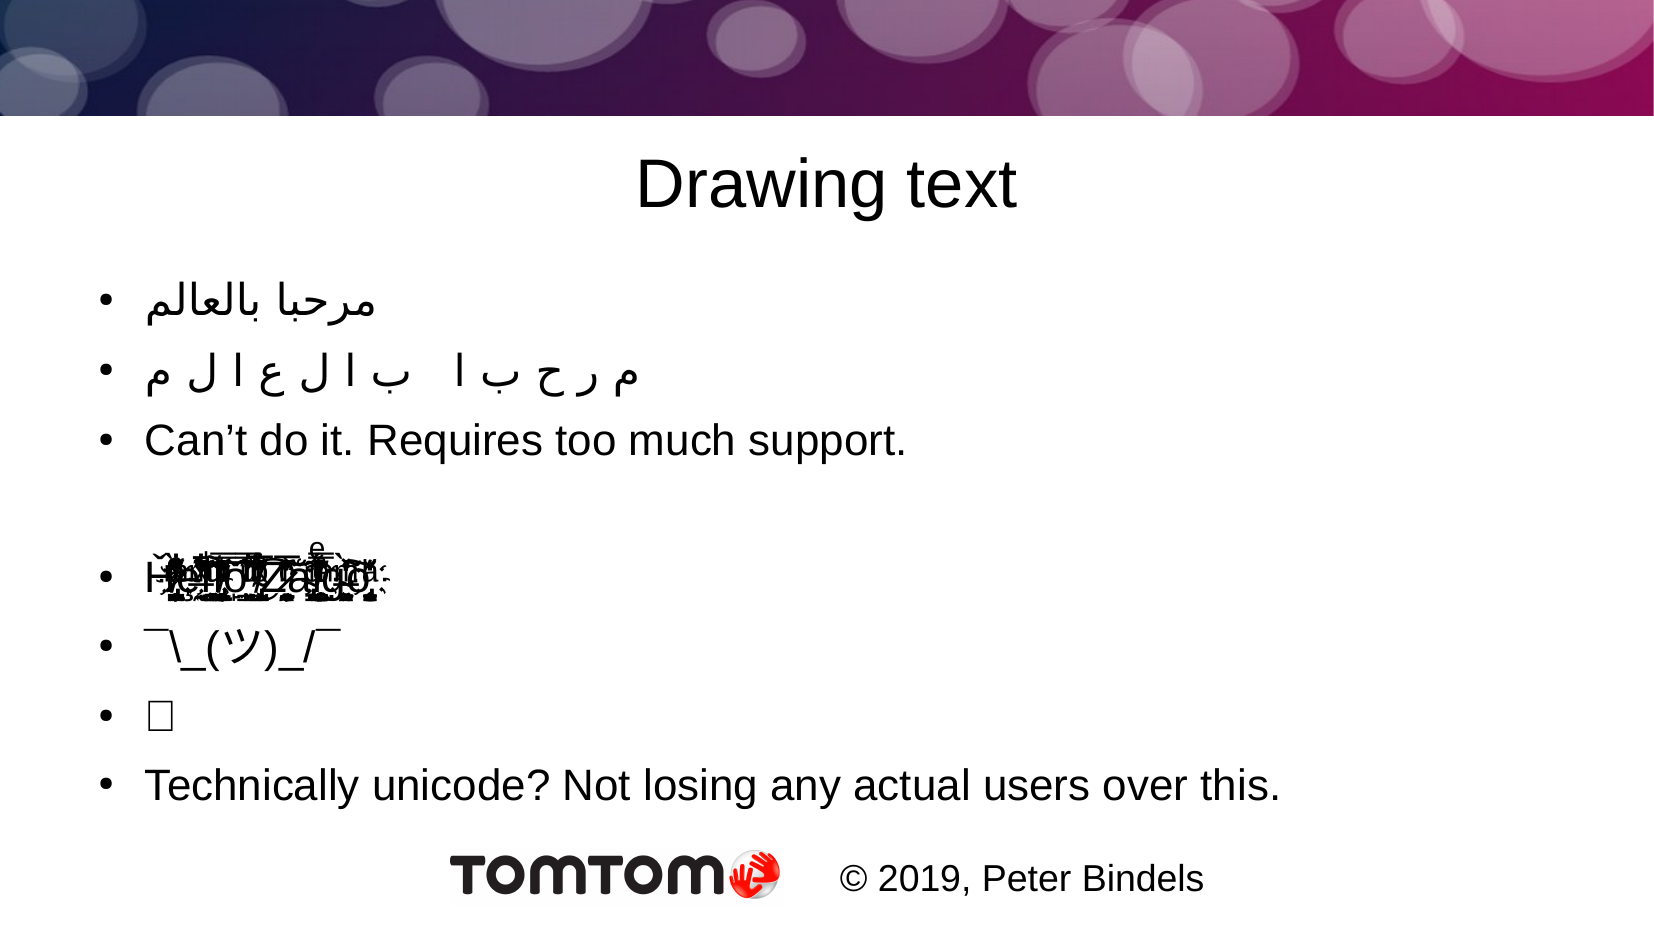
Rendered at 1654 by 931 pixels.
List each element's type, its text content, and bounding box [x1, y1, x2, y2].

picture [450, 847, 784, 906]
picture [0, 0, 1654, 116]
list مرحبا بالعالم م ر ح ب ا ب ا ل ع ا ل م Can’t do it. Requires too much support. Ȟ̸̢͑̑̽ͣͭͦ͋ͥ̎ͯͣͤͫ͂̽̊̋͂҉̷̗͍̮͙̦̹̥̖̞̤̪̱͎̥͙̀ȩ̶̰͍̑̾̓̄̎̾̓̒͑̓ͯ͋̌̍̌ͫ͐̚͝ͅľ̍ͩͩ͌҉̖̪̪̙̥͇͓̺̞͞ͅl̸̢̛̼̥̻͎̮͙̰̙̦̇ͮͬ̆ͬ̓̿ͦ̈̍͛̕̕ǒ̙͈͇̼ͧ͋̿ͭ̓͂ͬ̆̊̍͘͜ ̴̸̢͕̼̺̟ͦ̇͒́̇ͬ̎̈́ͯ̅͋̓ͪ̑͡Z̷̛̜̞̩̮̜̭̠̬̰̦͉̼͉̙̙̅̎ͬ̋̓ͦͪ̓͘͝ͅă͑ͦ͂͏͏̴̢̛̳̙̗̟lͤͭ̏̊͂ͬ̄̈ͦ̿ͤͫ͐́̓҉̧̨̤͈̤͔̙͚̞̞͕̳̲͙̘̳̩̻ͅg̴̶͕͓͕̣͉̜̭̖̳͕̙̮̫͐̃̓̒̒ͫ̽̀͠o̡̒̆ͪ̍ͣ҉͏̨̠̱̯͔̬̳̥̤͔͙͉͎̬̖̝̝ ¯\_(ツ)_/¯ 🤷 Technically unicode? Not losing any actual users over this. [82, 274, 1571, 815]
title Drawing text [82, 119, 1571, 249]
